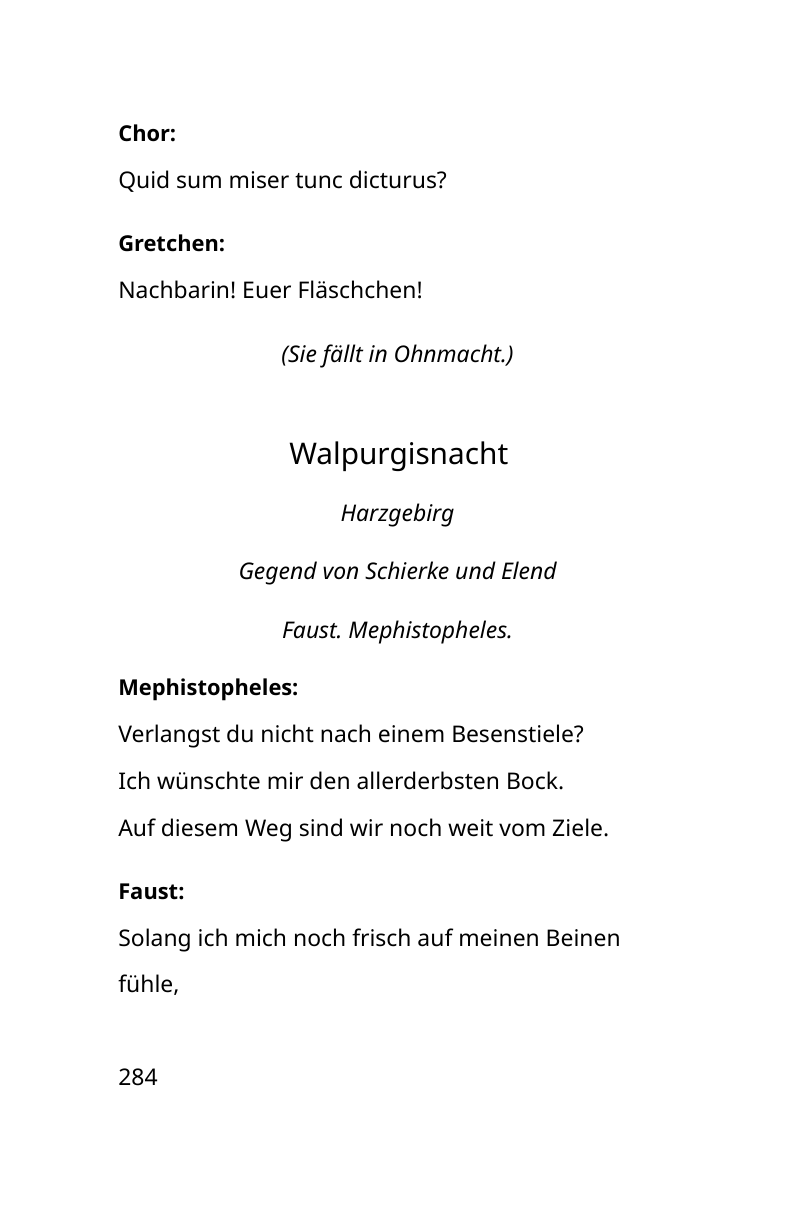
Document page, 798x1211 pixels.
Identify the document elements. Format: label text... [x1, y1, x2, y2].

subtitle Walpurgisnacht [118, 432, 679, 473]
text Faust. Mephistopheles. [118, 614, 679, 645]
text Mephistopheles: Verlangst du nicht nach einem Besenstiele? Ich wünschte mir den allerderbsten Bock. Auf diesem Weg sind wir noch weit vom Ziele. [118, 672, 679, 843]
text Harzgebirg [118, 496, 679, 528]
text Gegend von Schierke und Elend [118, 555, 679, 586]
text Chor: Quid sum miser tunc dicturus? [118, 118, 679, 195]
text Gretchen: Nachbarin! Euer Fläschchen! [118, 228, 679, 305]
text Faust: Solang ich mich noch frisch auf meinen Beinen fühle, [118, 876, 679, 1000]
text (Sie fällt in Ohnmacht.) [118, 338, 679, 369]
